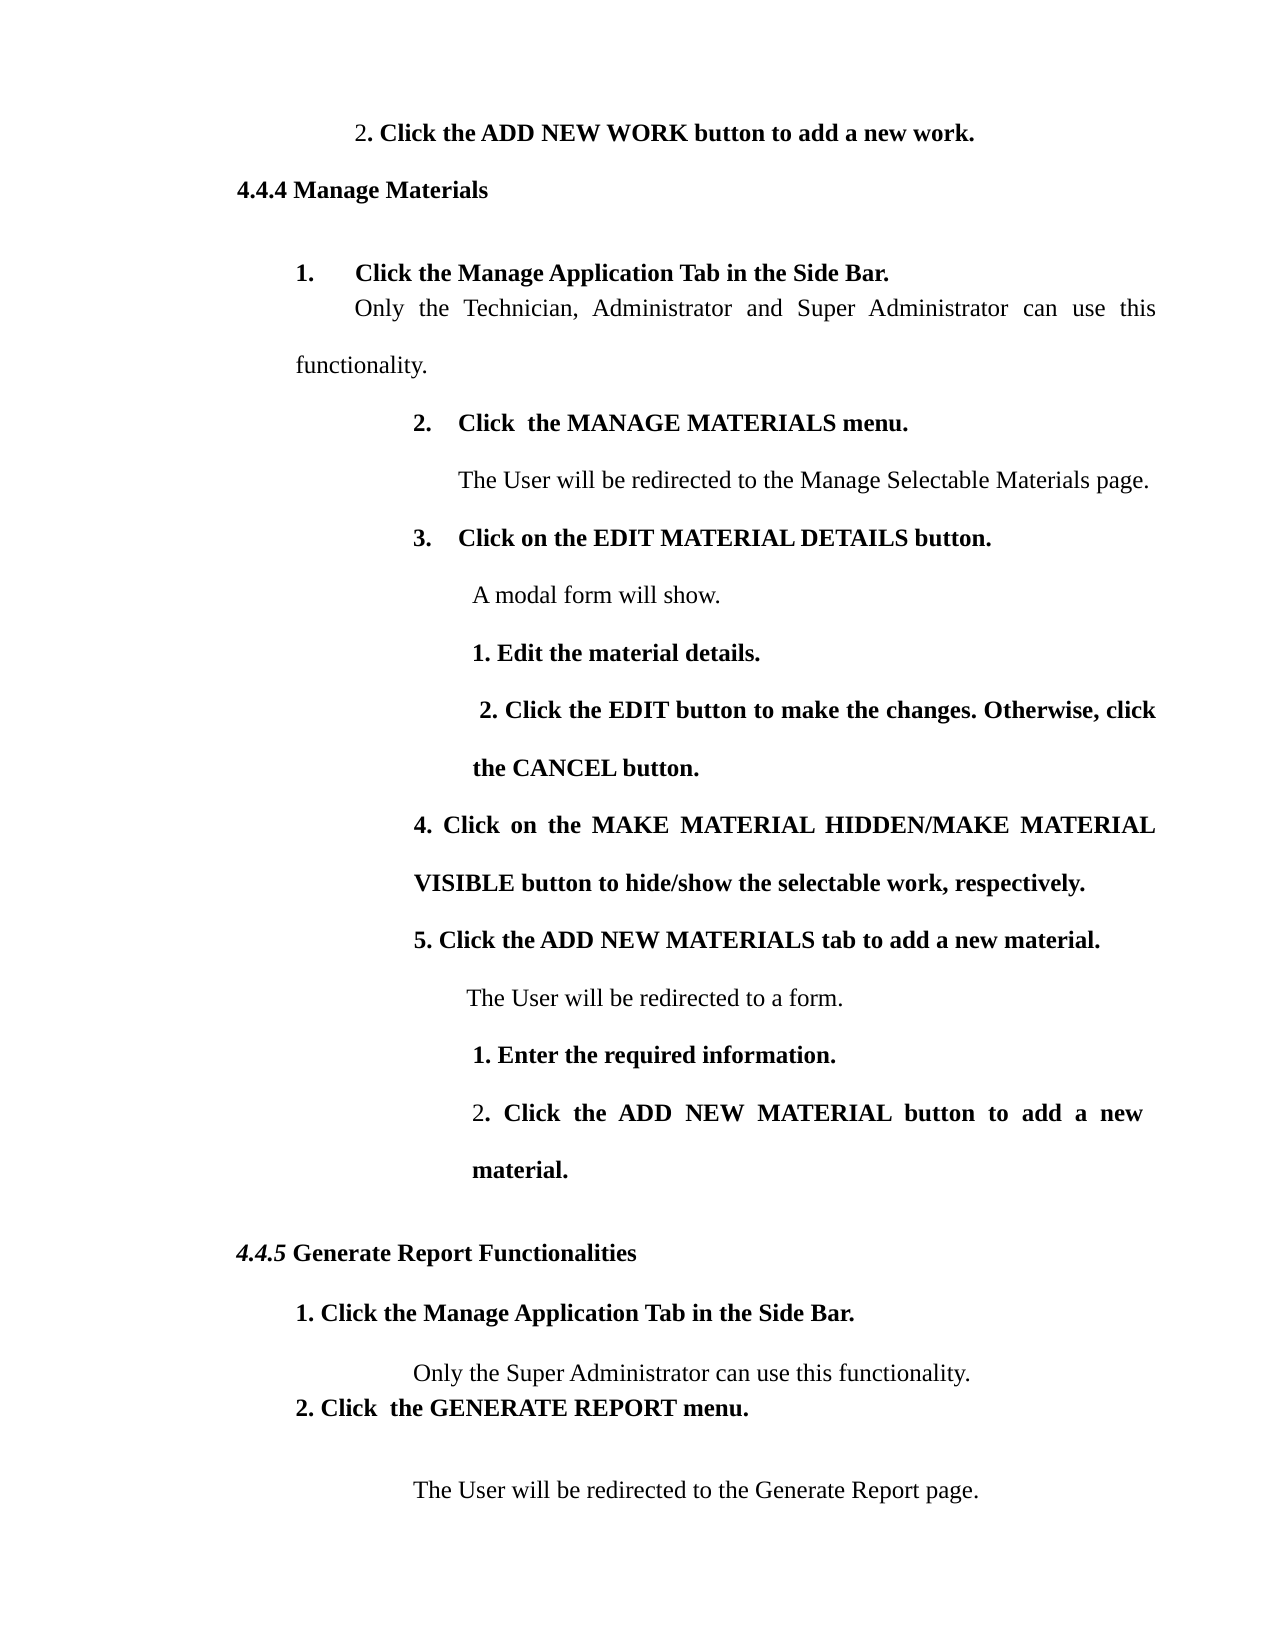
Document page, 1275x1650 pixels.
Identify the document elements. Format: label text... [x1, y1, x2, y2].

text 1. Click the Manage Application Tab in the Side Bar. [236, 258, 1157, 287]
subtitle 4.4.5 Generate Report Functionalities [236, 1238, 1157, 1267]
text 1. Enter the required information. [472, 1041, 1157, 1069]
text 2. Click the ADD NEW MATERIAL button to add a new material. [295, 1098, 1157, 1184]
text 2. Click the MANAGE MATERIALS menu. [236, 408, 1157, 437]
text Only the Technician, Administrator and Super Administrator can use this functionality. [295, 293, 1157, 379]
text 2. Click the ADD NEW WORK button to add a new work. [354, 118, 1157, 147]
text The User will be redirected to the Generate Report page. [236, 1476, 1157, 1504]
text 1. Click the Manage Application Tab in the Side Bar. [236, 1298, 1157, 1327]
text 5. Click the ADD NEW MATERIALS tab to add a new material. [118, 926, 1157, 954]
text 4. Click on the MAKE MATERIAL HIDDEN/MAKE MATERIAL VISIBLE button to hide/show the selectable work, respectively. [413, 811, 1157, 897]
text 2. Click the GENERATE REPORT menu. [295, 1393, 1157, 1422]
text The User will be redirected to a form. [289, 983, 1157, 1012]
text 1. Edit the material details. [295, 638, 1157, 667]
text 2. Click the EDIT button to make the changes. Otherwise, click the CANCEL button. [472, 696, 1157, 782]
text 4.4.4 Manage Materials [118, 176, 1157, 204]
text A modal form will show. [295, 581, 1157, 609]
text Only the Super Administrator can use this functionality. [236, 1358, 1157, 1387]
text 3. Click on the EDIT MATERIAL DETAILS button. [236, 523, 1157, 552]
text The User will be redirected to the Manage Selectable Materials page. [236, 466, 1157, 494]
